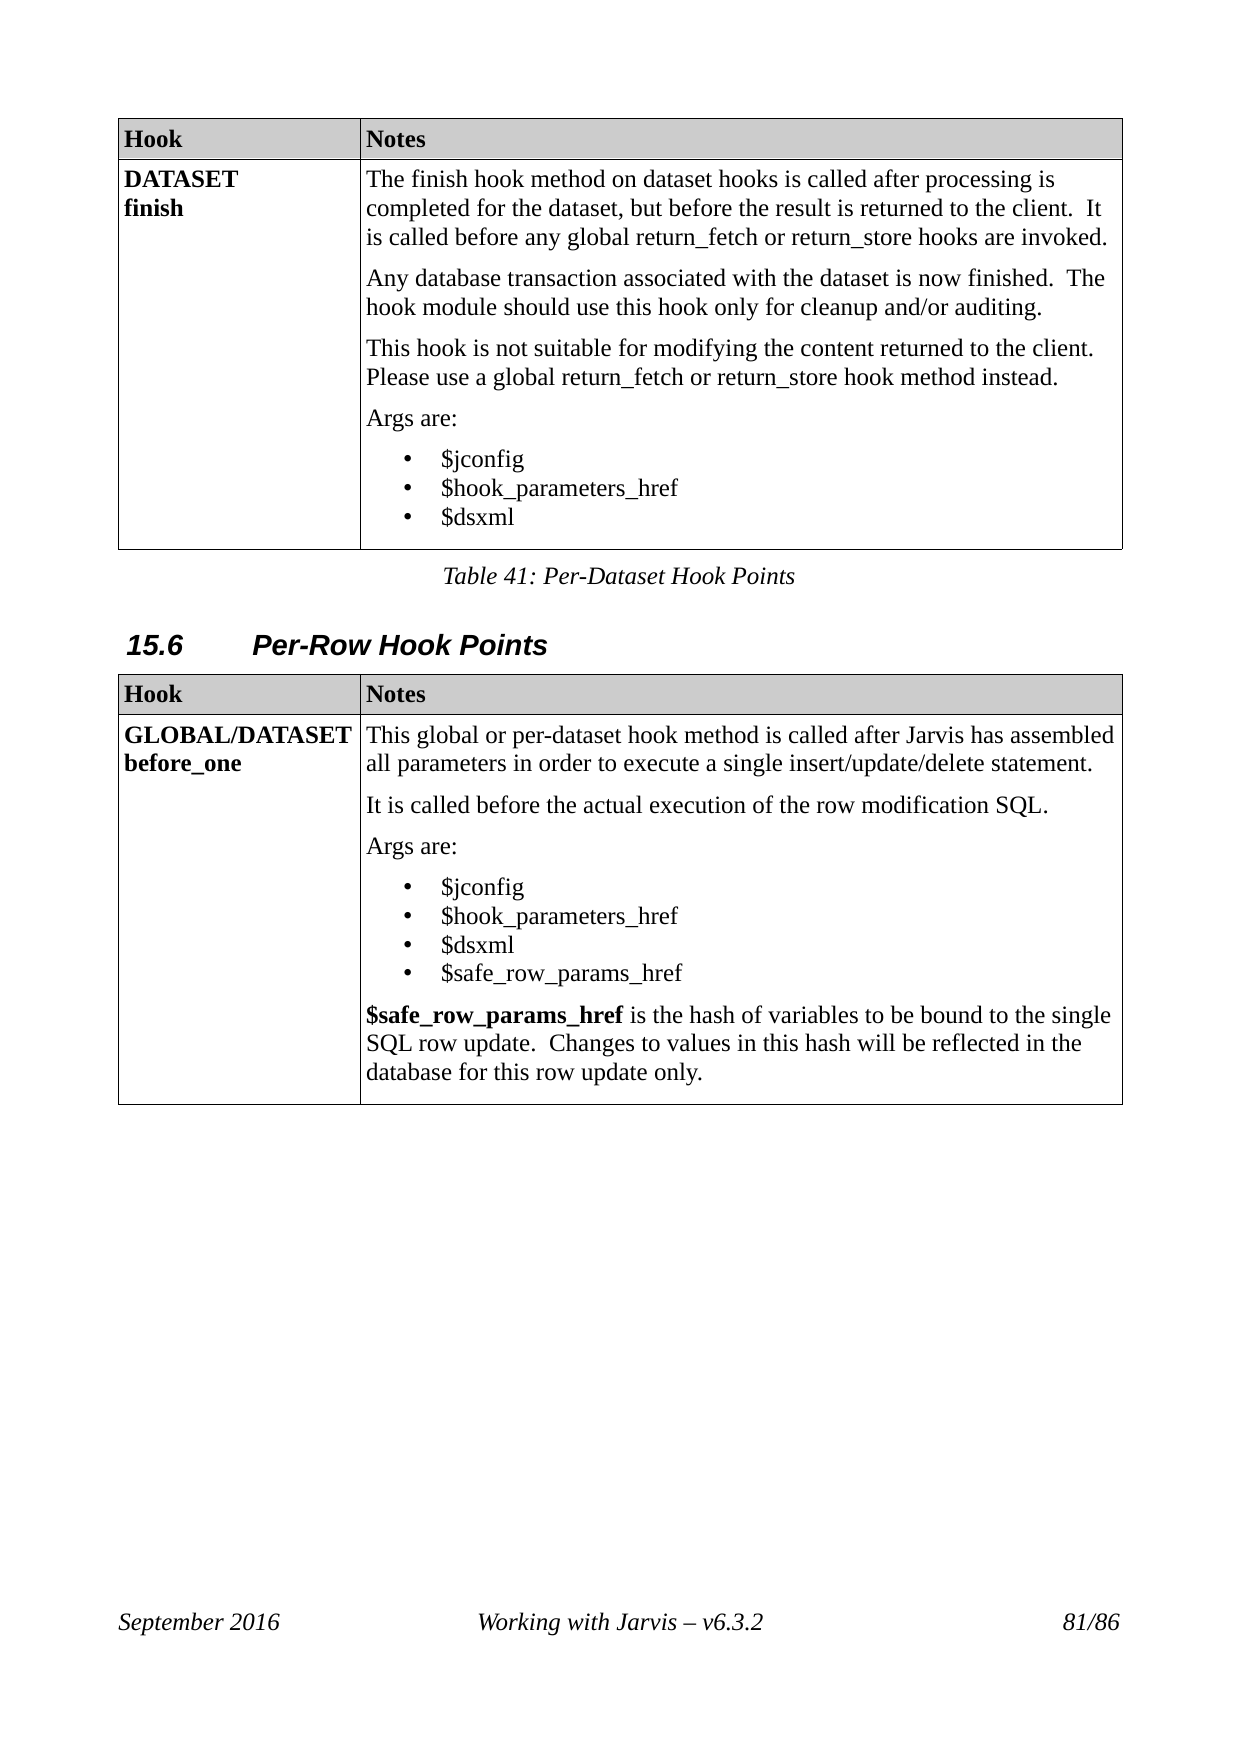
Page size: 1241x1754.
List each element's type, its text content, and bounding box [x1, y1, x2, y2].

table_cell DATASET finish [119, 160, 360, 549]
subtitle Per-Row Hook Points [118, 628, 1122, 661]
table_header Notes [361, 119, 1122, 158]
table_cell The finish hook method on dataset hooks is called after processing is completed for the dataset, but before the result is returned to the client. It is called before any global return_fetch or return_store hooks are invoked. Any database transaction associated with the dataset is now finished. The hook module should use this hook only for cleanup and/or auditing. This hook is not suitable for modifying the content returned to the client. Please use a global return_fetch or return_store hook method instead. Args are: $jconfig $hook_parameters_href $dsxml [361, 160, 1122, 549]
table_header Notes [361, 675, 1122, 714]
table_cell GLOBAL/DATASET before_one [119, 715, 360, 1104]
table_header Hook [119, 119, 360, 158]
text Table 41: Per-Dataset Hook Points [118, 561, 1122, 590]
table_cell This global or per-dataset hook method is called after Jarvis has assembled all parameters in order to execute a single insert/update/delete statement. It is called before the actual execution of the row modification SQL. Args are: $jconfig $hook_parameters_href $dsxml $safe_row_params_href $safe_row_params_href is the hash of variables to be bound to the single SQL row update. Changes to values in this hash will be reflected in the database for this row update only. [361, 715, 1122, 1104]
table_header Hook [119, 675, 360, 714]
